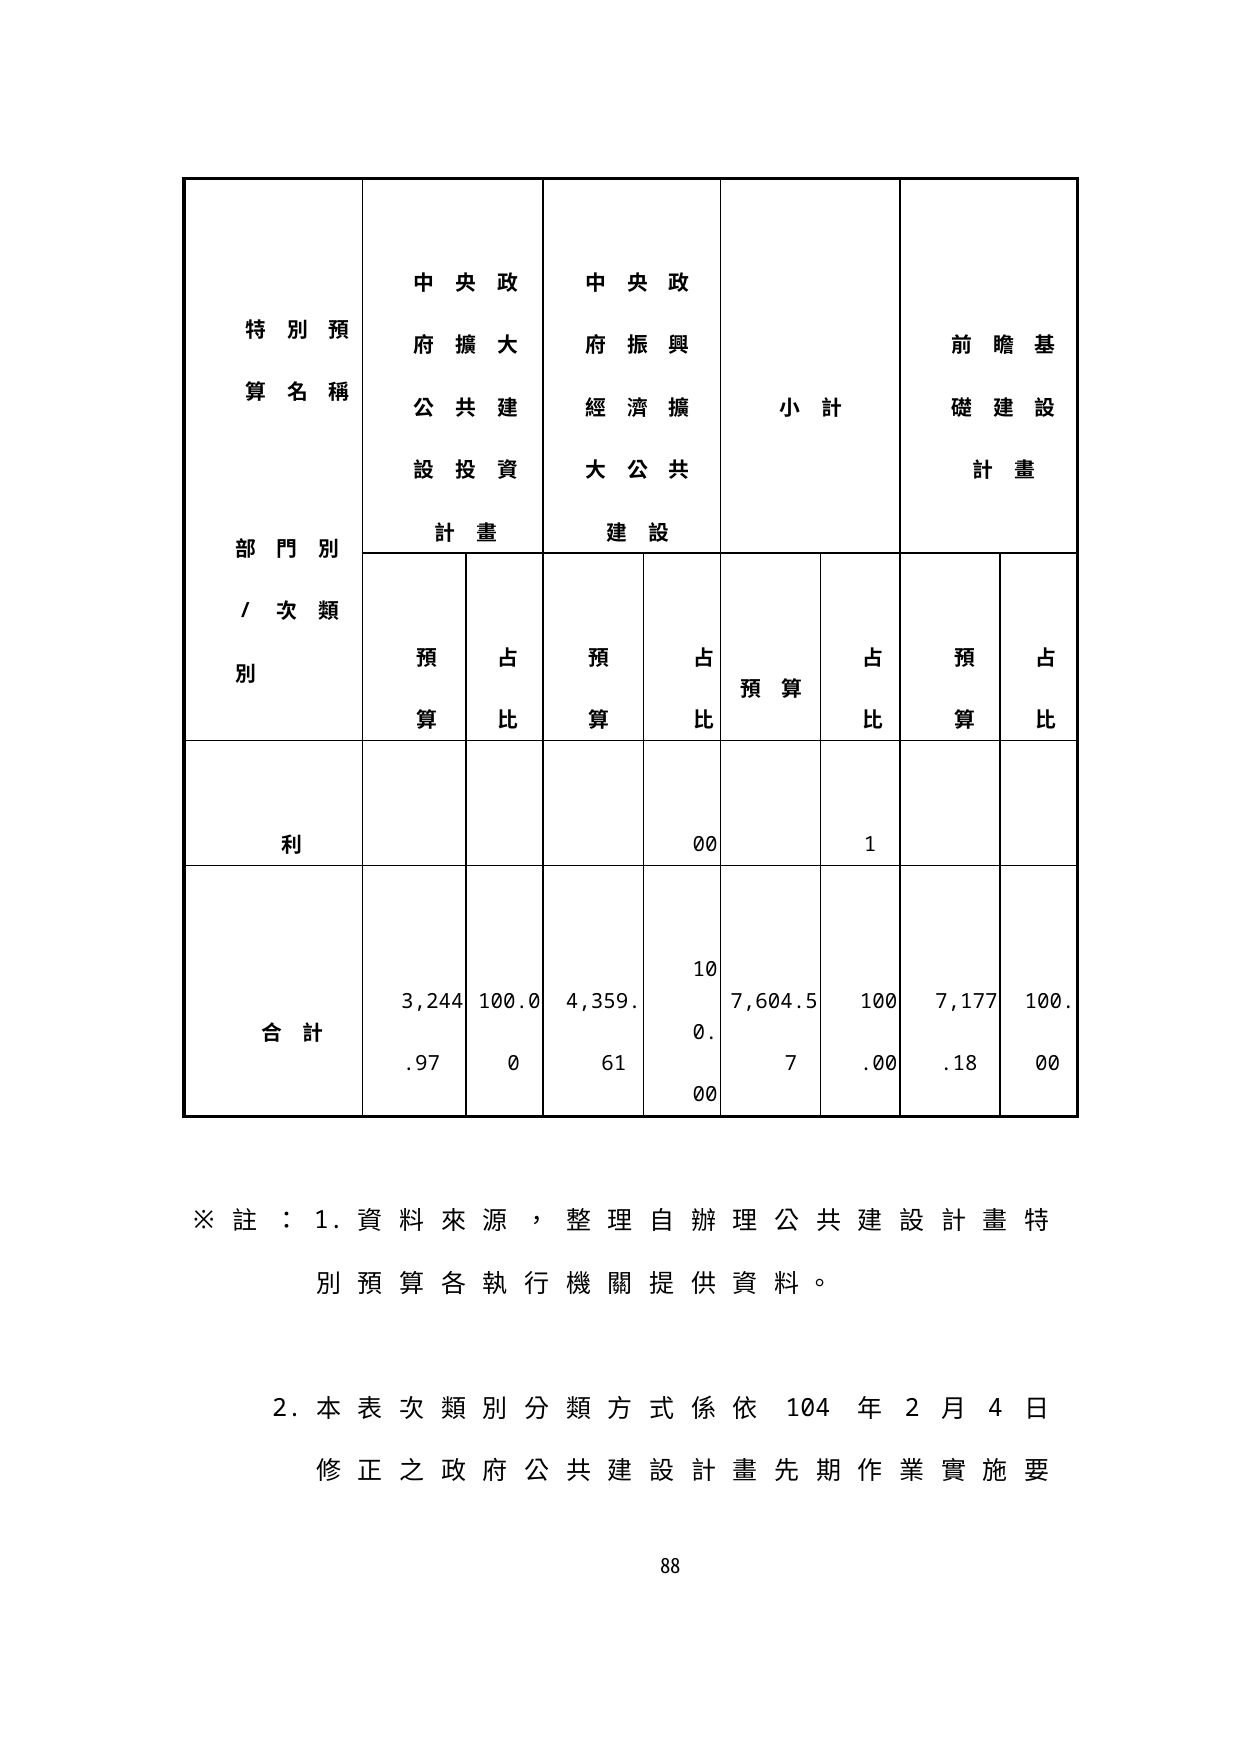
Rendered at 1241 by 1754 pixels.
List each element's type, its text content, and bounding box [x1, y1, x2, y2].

table_cell 預算 [363, 554, 465, 740]
table_cell [721, 741, 820, 865]
table_cell 100.00 [644, 866, 720, 1115]
table_header 小計 [721, 180, 899, 552]
table_cell 3,244.97 [363, 866, 465, 1115]
table_cell 00 [644, 741, 720, 865]
table_cell 100.00 [1001, 866, 1076, 1115]
table_cell 占比 [821, 554, 899, 740]
table_cell 1 [821, 741, 899, 865]
table_cell 預算 [721, 554, 820, 740]
table_cell 占比 [1001, 554, 1076, 740]
table_header 特別預算名稱 部門別/次類別 [186, 180, 362, 740]
table_header 中央政府振興經濟擴大公共建設 [544, 180, 720, 552]
table_cell 占比 [644, 554, 720, 740]
table_cell 4,359.61 [544, 866, 643, 1115]
text 2.本表次類別分類方式係依104年2月4日修正之政府公共建設計畫先期作業實施要 [261, 1365, 1058, 1490]
table_cell [1001, 741, 1076, 865]
table_cell 占比 [467, 554, 542, 740]
table_cell 100.00 [467, 866, 542, 1115]
table_cell 7,604.57 [721, 866, 820, 1115]
table_cell 預算 [901, 554, 999, 740]
table_cell 預算 [544, 554, 643, 740]
table_cell 7,177.18 [901, 866, 999, 1115]
table_cell 100.00 [821, 866, 899, 1115]
text ※註：1.資料來源，整理自辦理公共建設計畫特別預算各執行機關提供資料。 [183, 1177, 1058, 1302]
table_cell [363, 741, 465, 865]
table_header 中央政府擴大公共建設投資計畫 [363, 180, 542, 552]
table_cell 利 [186, 741, 362, 865]
table_cell [544, 741, 643, 865]
table_header 前瞻基礎建設計畫 [901, 180, 1076, 552]
table_cell 合計 [186, 866, 362, 1115]
table_cell [901, 741, 999, 865]
table_cell [467, 741, 542, 865]
